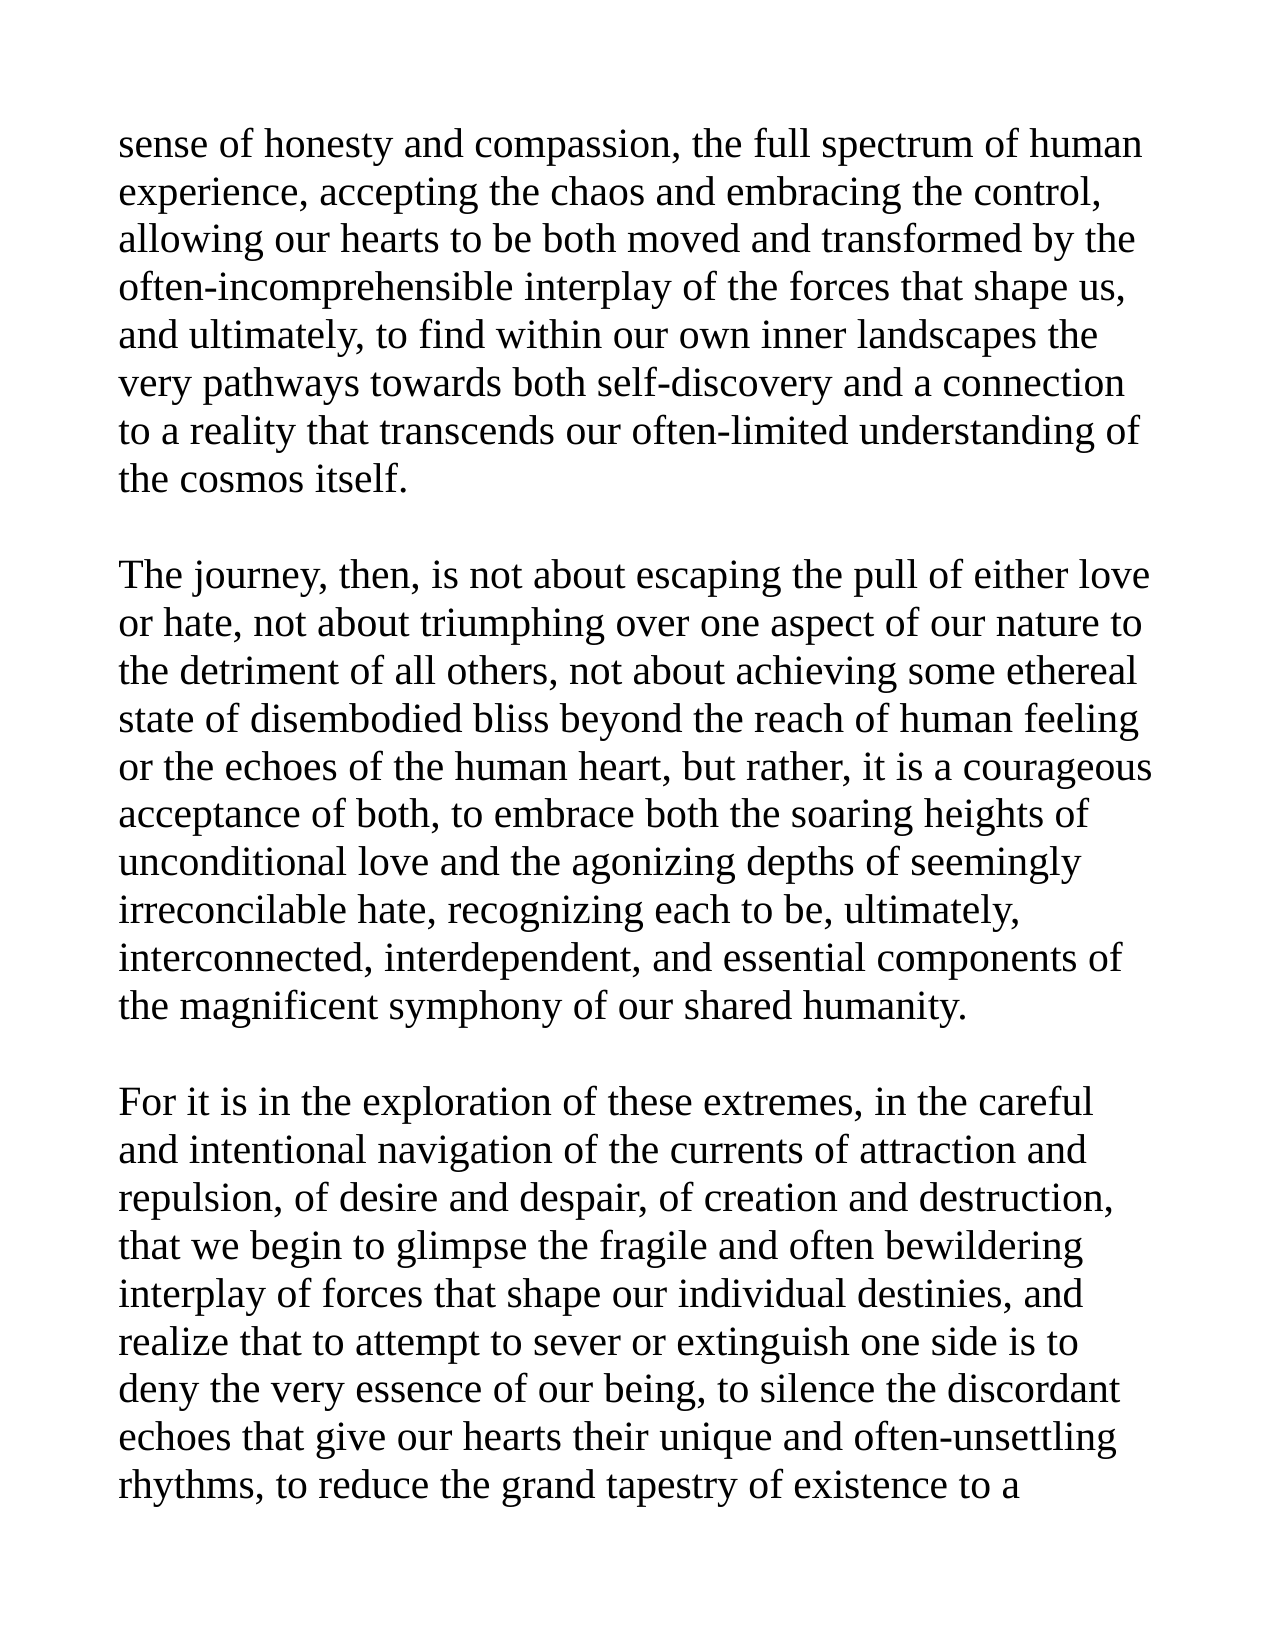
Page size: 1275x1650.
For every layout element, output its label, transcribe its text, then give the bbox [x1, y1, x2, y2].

text sense of honesty and compassion, the full spectrum of human experience, accepting the chaos and embracing the control, allowing our hearts to be both moved and transformed by the often-incomprehensible interplay of the forces that shape us, and ultimately, to find within our own inner landscapes the very pathways towards both self-discovery and a connection to a reality that transcends our often-limited understanding of the cosmos itself. [118, 118, 1157, 501]
text For it is in the exploration of these extremes, in the careful and intentional navigation of the currents of attraction and repulsion, of desire and despair, of creation and destruction, that we begin to glimpse the fragile and often bewildering interplay of forces that shape our individual destinies, and realize that to attempt to sever or extinguish one side is to deny the very essence of our being, to silence the discordant echoes that give our hearts their unique and often-unsettling rhythms, to reduce the grand tapestry of existence to a [118, 1076, 1157, 1508]
text The journey, then, is not about escaping the pull of either love or hate, not about triumphing over one aspect of our nature to the detriment of all others, not about achieving some ethereal state of disembodied bliss beyond the reach of human feeling or the echoes of the human heart, but rather, it is a courageous acceptance of both, to embrace both the soaring heights of unconditional love and the agonizing depths of seemingly irreconcilable hate, recognizing each to be, ultimately, interconnected, interdependent, and essential components of the magnificent symphony of our shared humanity. [118, 549, 1157, 1028]
